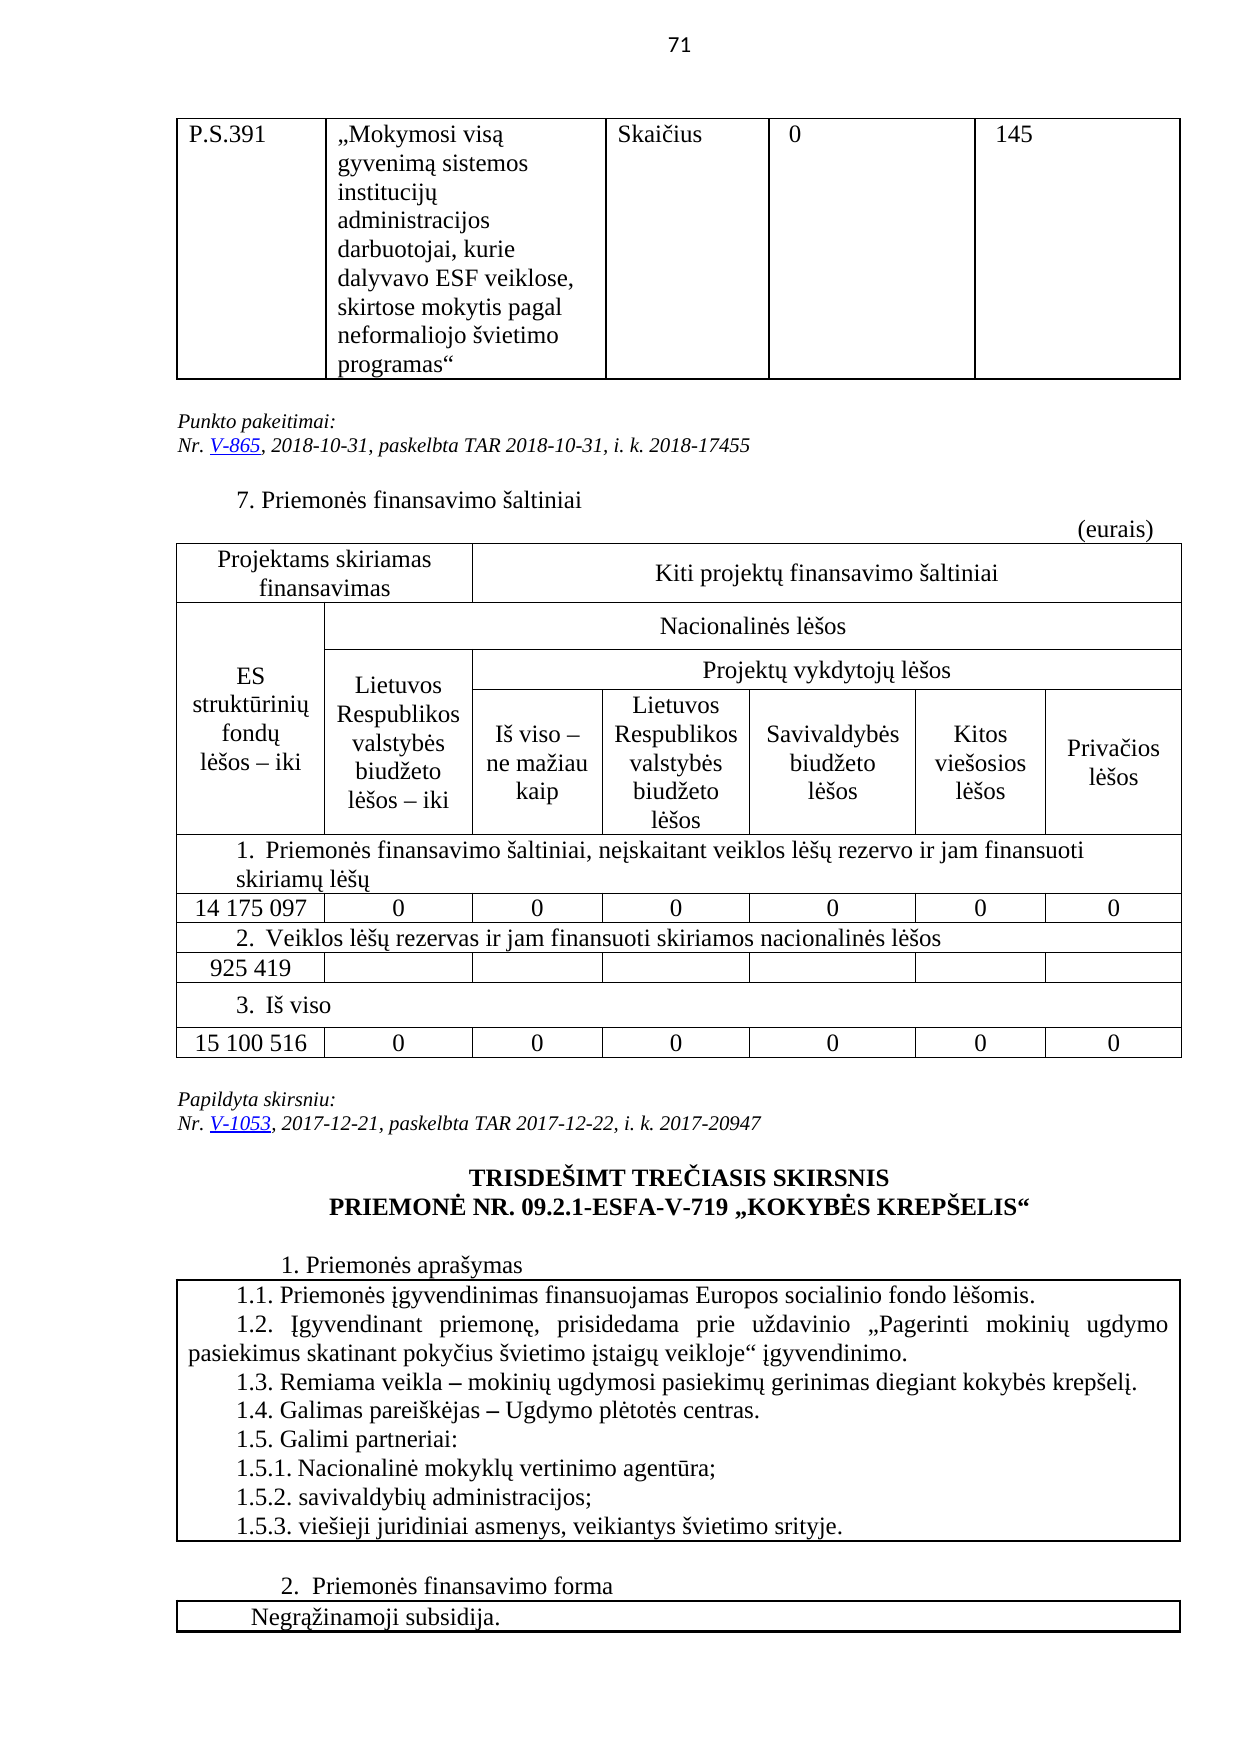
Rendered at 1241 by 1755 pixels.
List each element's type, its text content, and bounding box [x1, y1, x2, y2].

table_header 1.1. Priemonės įgyvendinimas finansuojamas Europos socialinio fondo lėšomis. [178, 1281, 1179, 1309]
table_cell Nacionalinės lėšos [325, 603, 1181, 649]
table_header Projektams skiriamas finansavimas [177, 544, 472, 602]
table_cell Skaičius [607, 119, 768, 378]
table_cell 1.4. Galimas pareiškėjas – Ugdymo plėtotės centras. [178, 1396, 1179, 1424]
table_cell 0 [770, 119, 974, 378]
text TRISDEŠIMT TREČIASIS SKIRSNIS [177, 1163, 1181, 1192]
text 1. Priemonės aprašymas [281, 1250, 1181, 1278]
table_cell 0 [1046, 1028, 1181, 1057]
table_cell [473, 953, 602, 982]
table_cell „Mokymosi visą gyvenimą sistemos institucijų administracijos darbuotojai, kurie dalyvavo ESF veiklose, skirtose mokytis pagal neformaliojo švietimo programas“ [327, 119, 605, 378]
table_cell P.S.391 [178, 119, 325, 378]
table_cell [603, 953, 749, 982]
table_cell Iš viso – ne mažiau kaip [473, 690, 602, 834]
table_cell 0 [750, 1028, 915, 1057]
table_cell Privačios lėšos [1046, 690, 1181, 834]
table_cell 3. Iš viso [177, 983, 1181, 1027]
table_cell [325, 953, 472, 982]
table_cell 1.3. Remiama veikla – mokinių ugdymosi pasiekimų gerinimas diegiant kokybės krepšelį. [178, 1367, 1179, 1396]
table_header Negrąžinamoji subsidija. [178, 1602, 1179, 1630]
table_cell [750, 953, 915, 982]
table_cell 0 [1046, 894, 1181, 922]
text PRIEMONĖ NR. 09.2.1-ESFA-V-719 „KOKYBĖS KREPŠELIS“ [177, 1192, 1181, 1221]
table_header Kiti projektų finansavimo šaltiniai [473, 544, 1181, 602]
text 7. Priemonės finansavimo šaltiniai [177, 486, 1181, 514]
table_cell 0 [473, 1028, 602, 1057]
table_cell ES struktūrinių fondų lėšos – iki [177, 603, 324, 834]
table_cell Projektų vykdytojų lėšos [473, 650, 1181, 689]
text Nr. V-1053, 2017-12-21, paskelbta TAR 2017-12-22, i. k. 2017-20947 [177, 1111, 1181, 1135]
table_cell 1. Priemonės finansavimo šaltiniai, neįskaitant veiklos lėšų rezervo ir jam finansuoti skiriamų lėšų [177, 835, 1181, 892]
text Nr. V-865, 2018-10-31, paskelbta TAR 2018-10-31, i. k. 2018-17455 [177, 433, 1181, 457]
table_cell 0 [603, 1028, 749, 1057]
table_cell 1.2. Įgyvendinant priemonę, prisidedama prie uždavinio „Pagerinti mokinių ugdymo pasiekimus skatinant pokyčius švietimo įstaigų veikloje“ įgyvendinimo. [178, 1309, 1179, 1367]
table_cell Lietuvos Respublikos valstybės biudžeto lėšos – iki [325, 650, 472, 834]
table_cell 0 [750, 894, 915, 922]
text 2. Priemonės finansavimo forma [281, 1571, 1181, 1599]
table_cell 0 [473, 894, 602, 922]
table_cell Kitos viešosios lėšos [916, 690, 1045, 834]
table_cell 0 [325, 1028, 472, 1057]
table_cell 1.5. Galimi partneriai: 1.5.1. Nacionalinė mokyklų vertinimo agentūra; 1.5.2. savivaldybių administracijos; 1.5.3. viešieji juridiniai asmenys, veikiantys švietimo srityje. [178, 1424, 1179, 1540]
text Papildyta skirsniu: [177, 1087, 1181, 1111]
table_cell 0 [603, 894, 749, 922]
table_cell 15 100 516 [177, 1028, 324, 1057]
table_cell Lietuvos Respublikos valstybės biudžeto lėšos [603, 690, 749, 834]
table_cell 0 [916, 1028, 1045, 1057]
text Punkto pakeitimai: [177, 409, 1181, 433]
table_cell 14 175 097 [177, 894, 324, 922]
table_cell 145 [976, 119, 1179, 378]
table_cell [1046, 953, 1181, 982]
table_cell 0 [325, 894, 472, 922]
text (eurais) [177, 514, 1181, 543]
table_cell Savivaldybės biudžeto lėšos [750, 690, 915, 834]
table_cell 2. Veiklos lėšų rezervas ir jam finansuoti skiriamos nacionalinės lėšos [177, 923, 1181, 952]
table_cell 925 419 [177, 953, 324, 982]
table_cell 0 [916, 894, 1045, 922]
table_cell [916, 953, 1045, 982]
